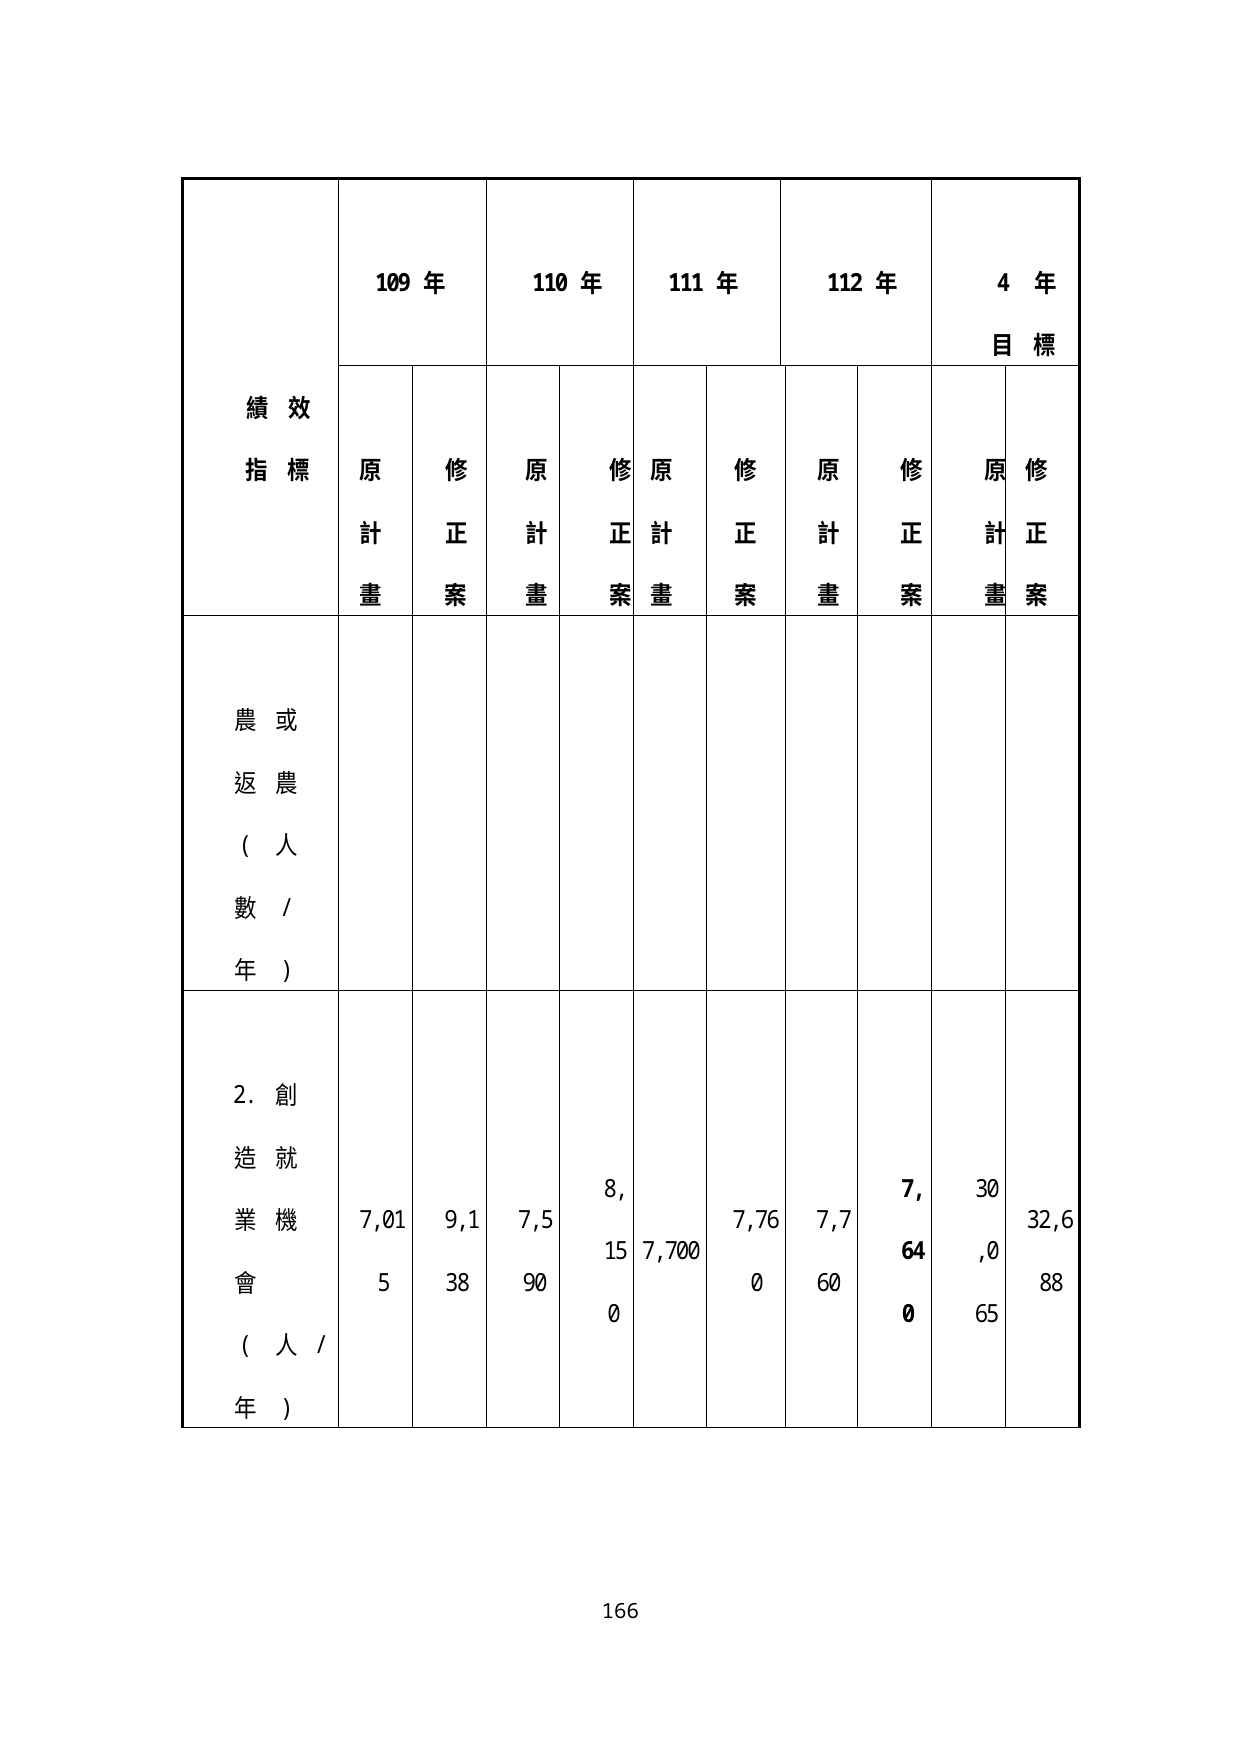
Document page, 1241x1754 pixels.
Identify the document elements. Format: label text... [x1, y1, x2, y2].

table_header 109年 [339, 180, 486, 365]
table_cell 7,015 [339, 991, 412, 1427]
table_cell [339, 616, 412, 990]
table_header 110年 [487, 180, 633, 365]
table_cell 7,700 [634, 991, 706, 1427]
table_cell [858, 616, 931, 990]
table_header 112年 [781, 180, 931, 365]
table_header 績效指標 [184, 180, 338, 615]
table_cell [634, 616, 706, 990]
table_cell 修正案 [707, 366, 785, 615]
table_header 4年目標 [932, 180, 1078, 365]
table_cell 7,760 [786, 991, 857, 1427]
table_cell 修正案 [1006, 366, 1078, 615]
table_cell 原計畫 [634, 366, 706, 615]
table_cell 修正案 [858, 366, 931, 615]
table_cell 修正案 [413, 366, 486, 615]
table_cell 原計畫 [932, 366, 1005, 615]
table_cell 30,065 [932, 991, 1005, 1427]
table_cell 32,688 [1006, 991, 1078, 1427]
table_cell 9,138 [413, 991, 486, 1427]
table_cell [707, 616, 785, 990]
table_cell [487, 616, 559, 990]
table_cell 農或返農(人數/年) [184, 616, 338, 990]
table_cell 原計畫 [786, 366, 857, 615]
table_cell [786, 616, 857, 990]
table_cell 8,150 [560, 991, 633, 1427]
table_cell 7,640 [858, 991, 931, 1427]
table_cell [1006, 616, 1078, 990]
table_cell 原計畫 [487, 366, 559, 615]
table_cell 7,760 [707, 991, 785, 1427]
table_cell 2.創造就業機會(人/年) [184, 991, 338, 1427]
table_cell 7,590 [487, 991, 559, 1427]
table_cell [413, 616, 486, 990]
table_cell 修正案 [560, 366, 633, 615]
table_cell [560, 616, 633, 990]
table_cell [932, 616, 1005, 990]
table_header 111年 [634, 180, 780, 365]
table_cell 原計畫 [339, 366, 412, 615]
